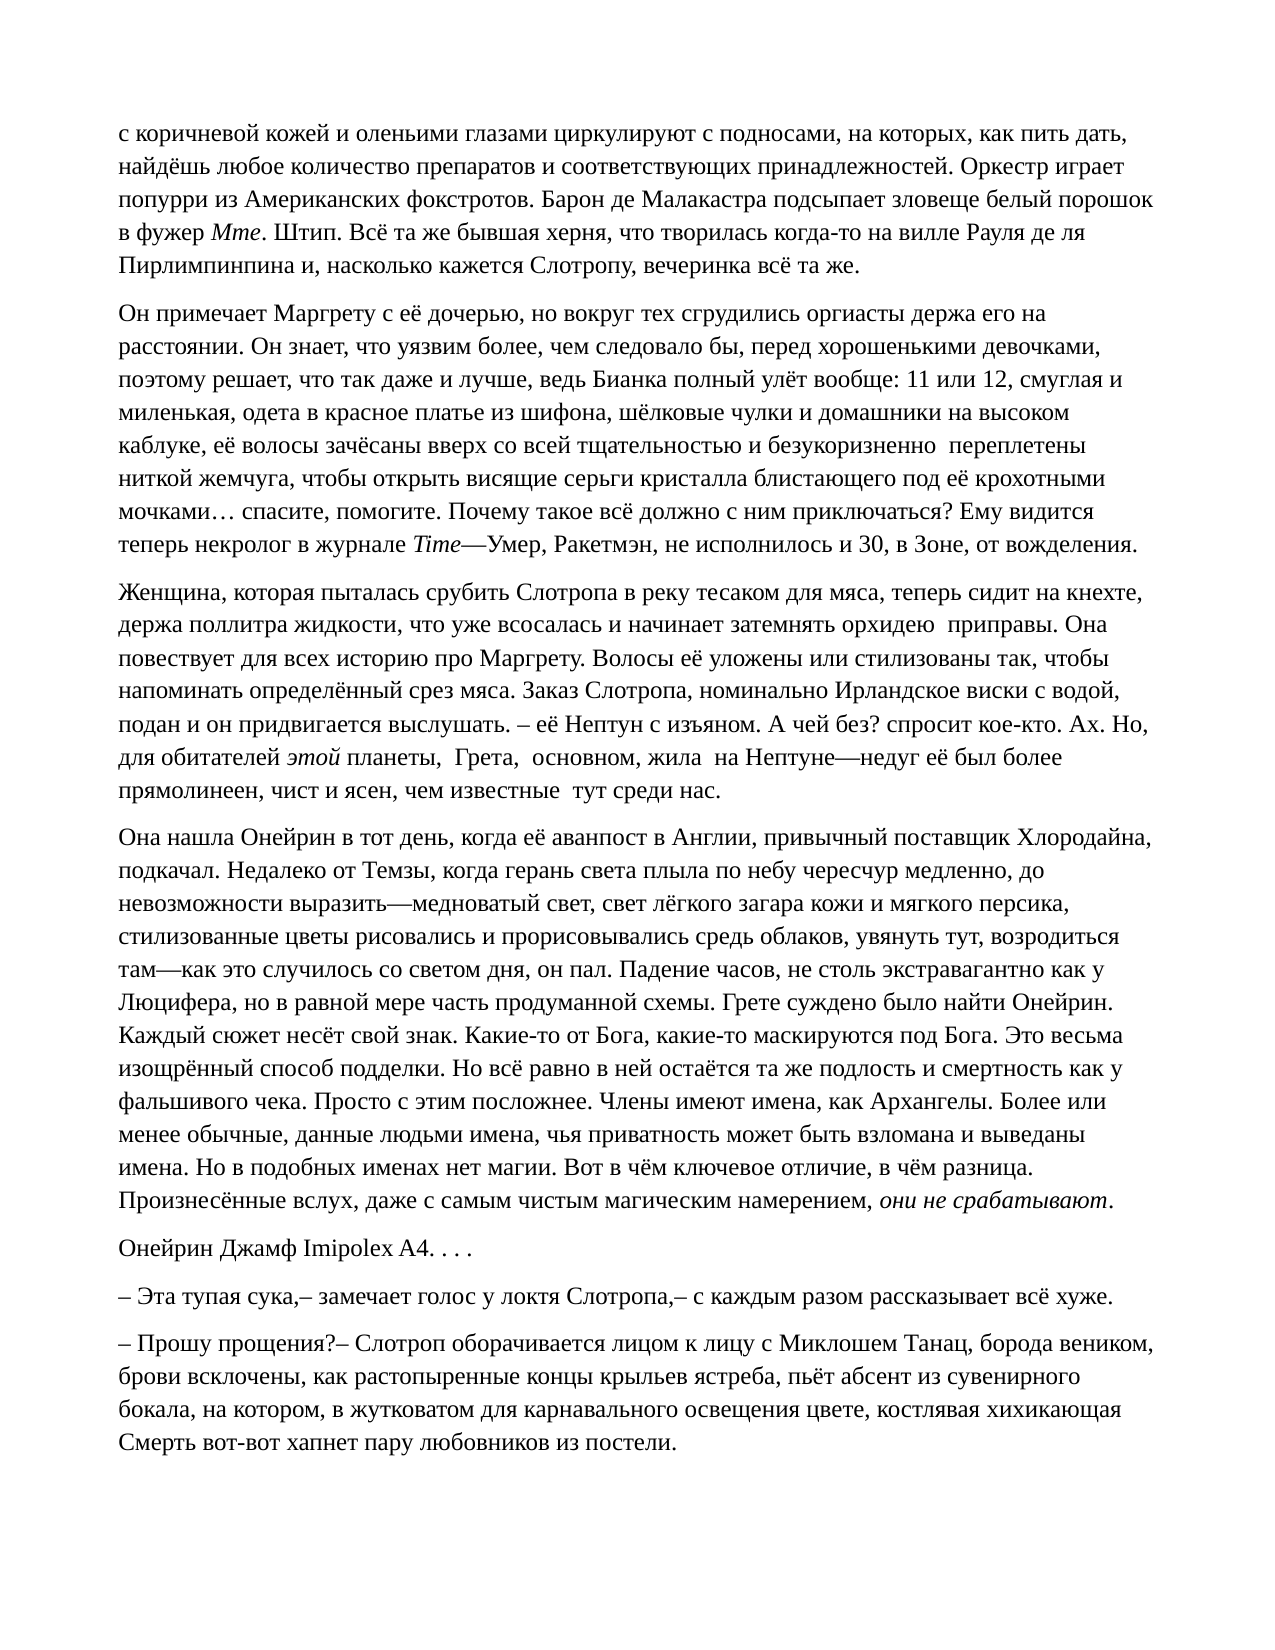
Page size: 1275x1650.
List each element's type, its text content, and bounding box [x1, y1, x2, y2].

text – Прошу прощения?– Слотроп оборачивается лицом к лицу с Миклошем Танац, борода веником, брови всклочены, как растопыренные концы крыльев ястреба, пьёт абсент из сувенирного бокала, на котором, в жутковатом для карнавального освещения цвете, костлявая хихикающая Смерть вот-вот хапнет пару любовников из постели. [118, 1328, 1157, 1456]
text – Эта тупая сука,– замечает голос у локтя Слотропа,– с каждым разом рассказывает всё хуже. [118, 1281, 1157, 1309]
text с коричневой кожей и оленьими глазами циркулируют с подносами, на которых, как пить дать, найдёшь любое количество препаратов и соответствующих принадлежностей. Оркестр играет попурри из Американских фокстротов. Барон де Малакастра подсыпает зловеще белый порошок в фужер Mme. Штип. Всё та же бывшая херня, что творилась когда-то на вилле Рауля де ля Пирлимпинпина и, насколько кажется Слотропу, вечеринка всё та же. [118, 118, 1157, 279]
text Женщина, которая пыталась срубить Слотропа в реку тесаком для мяса, теперь сидит на кнехте, держа поллитра жидкости, что уже всосалась и начинает затемнять орхидею приправы. Она повествует для всех историю про Маргрету. Волосы её уложены или стилизованы так, чтобы напоминать определённый срез мяса. Заказ Слотропа, номинально Ирландское виски с водой, подан и он придвигается выслушать. – её Нептун с изъяном. А чей без? спросит кое-кто. Ах. Но, для обитателей этой планеты, Грета, основном, жила на Нептуне—недуг её был более прямолинеен, чист и ясен, чем известные тут среди нас. [118, 577, 1157, 803]
text Он примечает Маргрету с её дочерью, но вокруг тех сгрудились оргиасты держа его на расстоянии. Он знает, что уязвим более, чем следовало бы, перед хорошенькими девочками, поэтому решает, что так даже и лучше, ведь Бианка полный улёт вообще: 11 или 12, смуглая и миленькая, одета в красное платье из шифона, шёлковые чулки и домашники на высоком каблуке, её волосы зачёсаны вверх со всей тщательностью и безукоризненно переплетены ниткой жемчуга, чтобы открыть висящие серьги кристалла блистающего под её крохотными мочками… спасите, помогите. Почему такое всё должно с ним приключаться? Ему видится теперь некролог в журнале Time—Умер, Ракетмэн, не исполнилось и 30, в Зоне, от вожделения. [118, 298, 1157, 558]
text Она нашла Онейрин в тот день, когда её аванпост в Англии, привычный поставщик Хлородайна, подкачал. Недалеко от Темзы, когда герань света плыла по небу чересчур медленно, до невозможности выразить—медноватый свет, свет лёгкого загара кожи и мягкого персика, стилизованные цветы рисовались и прорисовывались средь облаков, увянуть тут, возродиться там—как это случилось со светом дня, он пал. Падение часов, не столь экстравагантно как у Люцифера, но в равной мере часть продуманной схемы. Грете суждено было найти Онейрин. Каждый сюжет несёт свой знак. Какие-то от Бога, какие-то маскируются под Бога. Это весьма изощрённый способ подделки. Но всё равно в ней остаётся та же подлость и смертность как у фальшивого чека. Просто с этим посложнее. Члены имеют имена, как Архангелы. Более или менее обычные, данные людьми имена, чья приватность может быть взломана и выведаны имена. Но в подобных именах нет магии. Вот в чём ключевое отличие, в чём разница. Произнесённые вслух, даже с самым чистым магическим намерением, они не срабатывают. [118, 822, 1157, 1214]
text Онейрин Джамф Imipolex A4. . . . [118, 1233, 1157, 1262]
